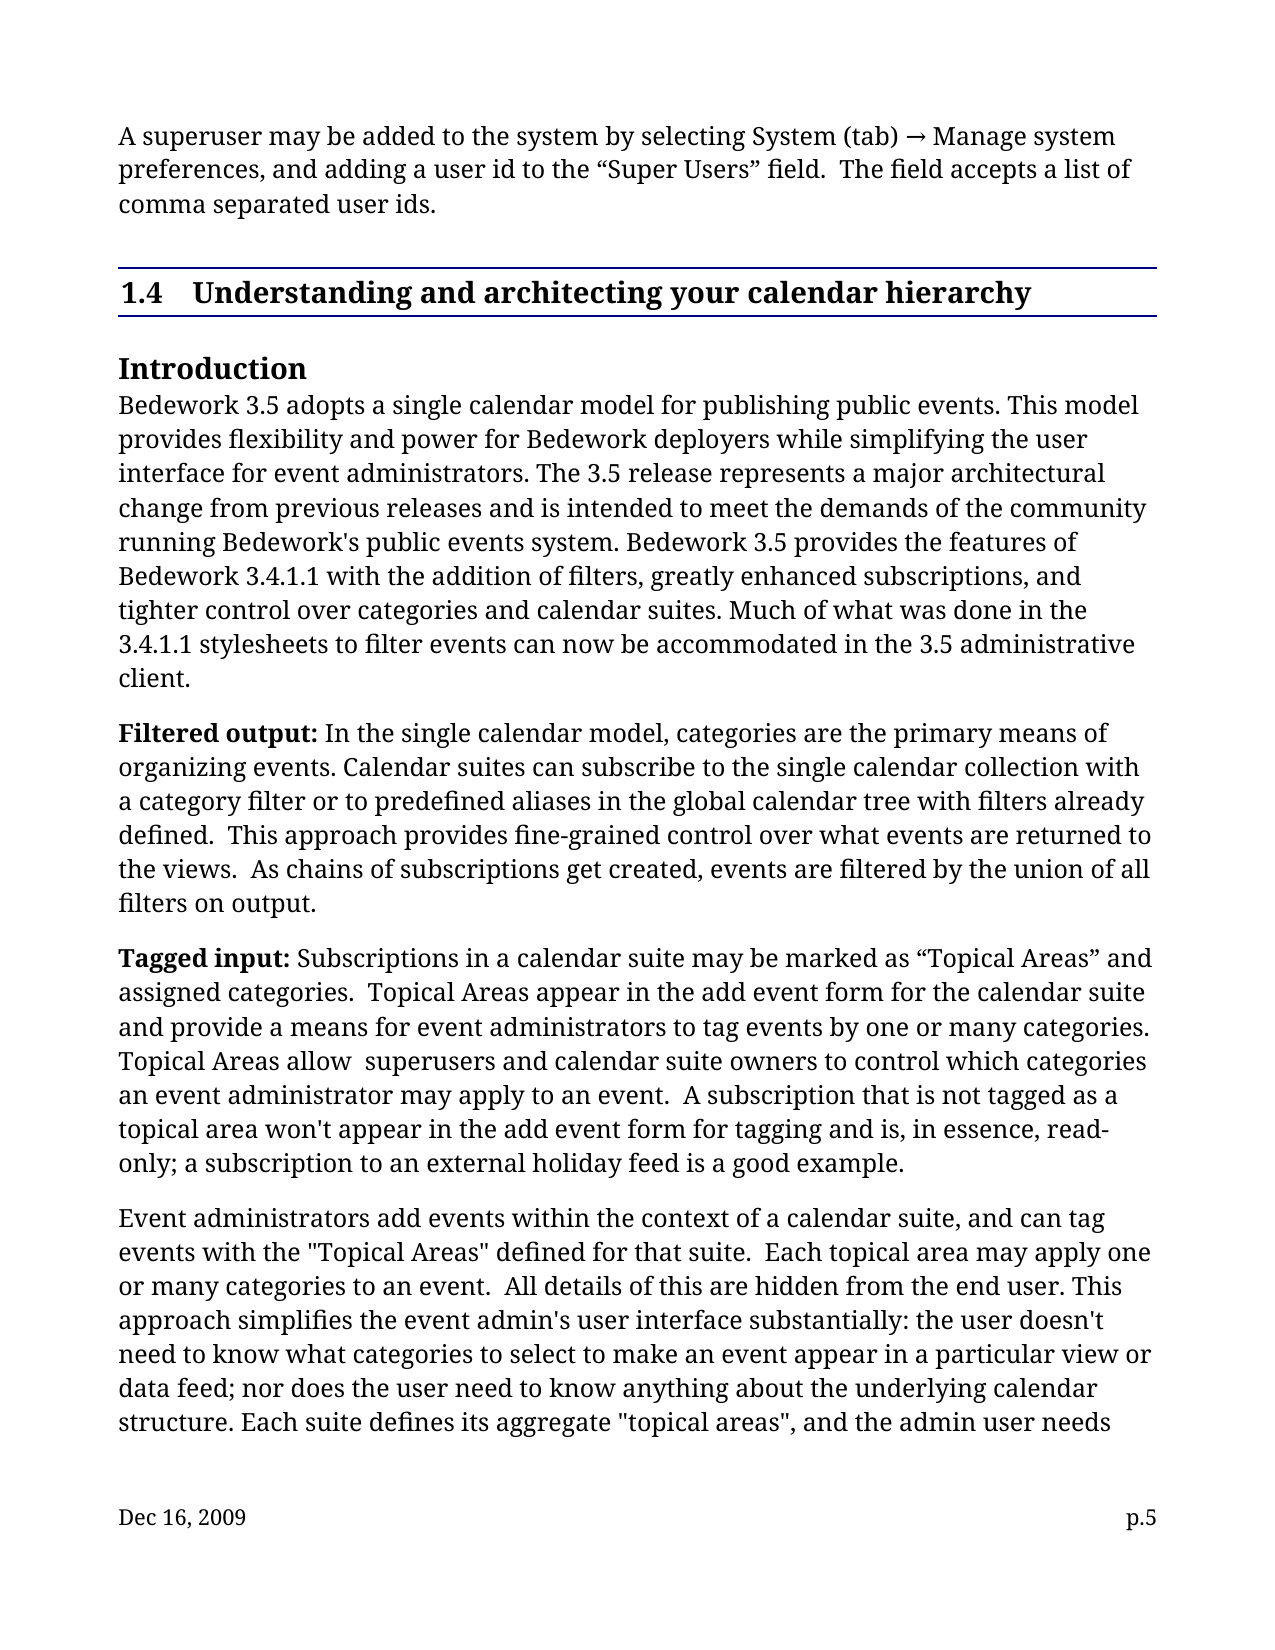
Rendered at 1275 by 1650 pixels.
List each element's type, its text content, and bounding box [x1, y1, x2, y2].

text Filtered output: In the single calendar model, categories are the primary means of organizing events. Calendar suites can subscribe to the single calendar collection with a category filter or to predefined aliases in the global calendar tree with filters already defined. This approach provides fine-grained control over what events are returned to the views. As chains of subscriptions get created, events are filtered by the union of all filters on output. [118, 716, 1157, 920]
text A superuser may be added to the system by selecting System (tab) → Manage system preferences, and adding a user id to the “Super Users” field. The field accepts a list of comma separated user ids. [118, 118, 1157, 220]
subtitle Introduction [118, 348, 1157, 388]
text Tagged input: Subscriptions in a calendar suite may be marked as “Topical Areas” and assigned categories. Topical Areas appear in the add event form for the calendar suite and provide a means for event administrators to tag events by one or many categories. Topical Areas allow superusers and calendar suite owners to control which categories an event administrator may apply to an event. A subscription that is not tagged as a topical area won't appear in the add event form for tagging and is, in essence, read-only; a subscription to an external holiday feed is a good example. [118, 941, 1157, 1179]
text Event administrators add events within the context of a calendar suite, and can tag events with the "Topical Areas" defined for that suite. Each topical area may apply one or many categories to an event. All details of this are hidden from the end user. This approach simplifies the event admin's user interface substantially: the user doesn't need to know what categories to select to make an event appear in a particular view or data feed; nor does the user need to know anything about the underlying calendar structure. Each suite defines its aggregate "topical areas", and the admin user needs [118, 1201, 1157, 1439]
text Bedework 3.5 adopts a single calendar model for publishing public events. This model provides flexibility and power for Bedework deployers while simplifying the user interface for event administrators. The 3.5 release represents a major architectural change from previous releases and is intended to meet the demands of the community running Bedework's public events system. Bedework 3.5 provides the features of Bedework 3.4.1.1 with the addition of filters, greatly enhanced subscriptions, and tighter control over categories and calendar suites. Much of what was done in the 3.4.1.1 stylesheets to filter events can now be accommodated in the 3.5 administrative client. [118, 388, 1157, 694]
subtitle Understanding and architecting your calendar hierarchy [118, 269, 1157, 315]
